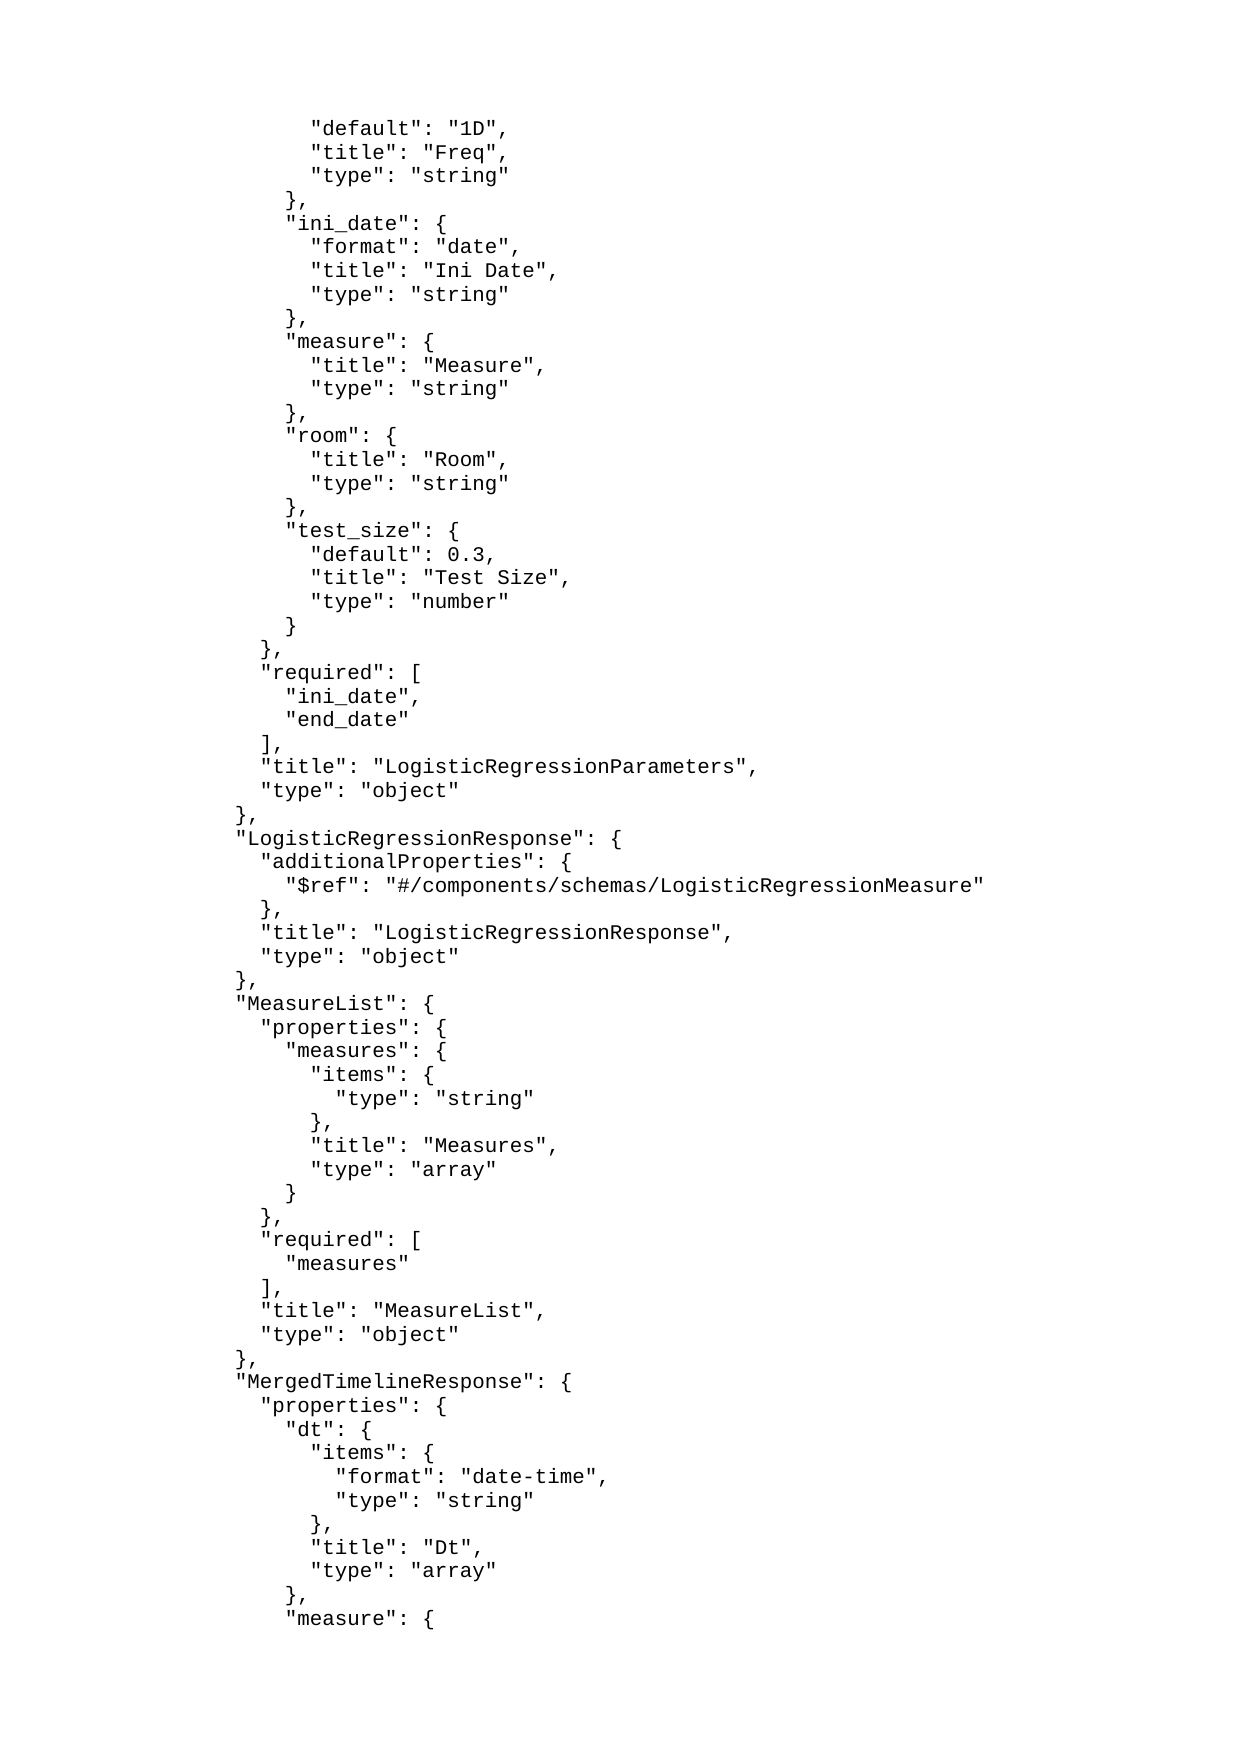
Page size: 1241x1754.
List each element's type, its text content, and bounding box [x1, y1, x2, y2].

text "$ref": "#/components/schemas/LogisticRegressionMeasure" [118, 875, 1122, 898]
text "title": "Ini Date", [118, 260, 1122, 284]
text "title": "Dt", [118, 1537, 1122, 1561]
text "title": "MeasureList", [118, 1300, 1122, 1324]
text ], [118, 1277, 1122, 1300]
text }, [118, 1584, 1122, 1608]
text "type": "array" [118, 1561, 1122, 1584]
text "type": "object" [118, 946, 1122, 969]
text "type": "object" [118, 1324, 1122, 1348]
text }, [118, 496, 1122, 520]
text "title": "LogisticRegressionParameters", [118, 757, 1122, 780]
text "title": "Room", [118, 449, 1122, 473]
text ], [118, 733, 1122, 757]
text }, [118, 1513, 1122, 1537]
text }, [118, 189, 1122, 213]
text "default": 0.3, [118, 544, 1122, 567]
text "MeasureList": { [118, 993, 1122, 1017]
text "type": "string" [118, 378, 1122, 402]
text "title": "Measures", [118, 1135, 1122, 1158]
text "measures" [118, 1253, 1122, 1277]
text "title": "Test Size", [118, 567, 1122, 591]
text "title": "LogisticRegressionResponse", [118, 922, 1122, 946]
text "properties": { [118, 1395, 1122, 1419]
text "dt": { [118, 1419, 1122, 1442]
text "title": "Freq", [118, 142, 1122, 165]
text "LogisticRegressionResponse": { [118, 827, 1122, 851]
text "type": "string" [118, 1489, 1122, 1513]
text "format": "date", [118, 236, 1122, 260]
text "end_date" [118, 709, 1122, 733]
text "type": "array" [118, 1158, 1122, 1182]
text "default": "1D", [118, 118, 1122, 142]
text "properties": { [118, 1017, 1122, 1040]
text "type": "object" [118, 780, 1122, 804]
text "type": "string" [118, 1088, 1122, 1111]
text "measure": { [118, 1608, 1122, 1631]
text "test_size": { [118, 520, 1122, 544]
text }, [118, 1206, 1122, 1229]
text }, [118, 638, 1122, 662]
text "type": "number" [118, 591, 1122, 615]
text }, [118, 898, 1122, 922]
text "additionalProperties": { [118, 851, 1122, 875]
text "type": "string" [118, 165, 1122, 189]
text "items": { [118, 1442, 1122, 1466]
text "room": { [118, 426, 1122, 449]
text } [118, 615, 1122, 638]
text "type": "string" [118, 473, 1122, 496]
text "ini_date": { [118, 213, 1122, 236]
text "items": { [118, 1064, 1122, 1088]
text "MergedTimelineResponse": { [118, 1371, 1122, 1395]
text }, [118, 1348, 1122, 1371]
text }, [118, 804, 1122, 827]
text "ini_date", [118, 686, 1122, 709]
text "type": "string" [118, 284, 1122, 307]
text }, [118, 307, 1122, 331]
text "required": [ [118, 1229, 1122, 1253]
text "title": "Measure", [118, 354, 1122, 378]
text "measure": { [118, 331, 1122, 354]
text "measures": { [118, 1040, 1122, 1064]
text }, [118, 969, 1122, 993]
text "required": [ [118, 662, 1122, 686]
text "format": "date-time", [118, 1466, 1122, 1489]
text }, [118, 1111, 1122, 1135]
text }, [118, 402, 1122, 426]
text } [118, 1182, 1122, 1206]
